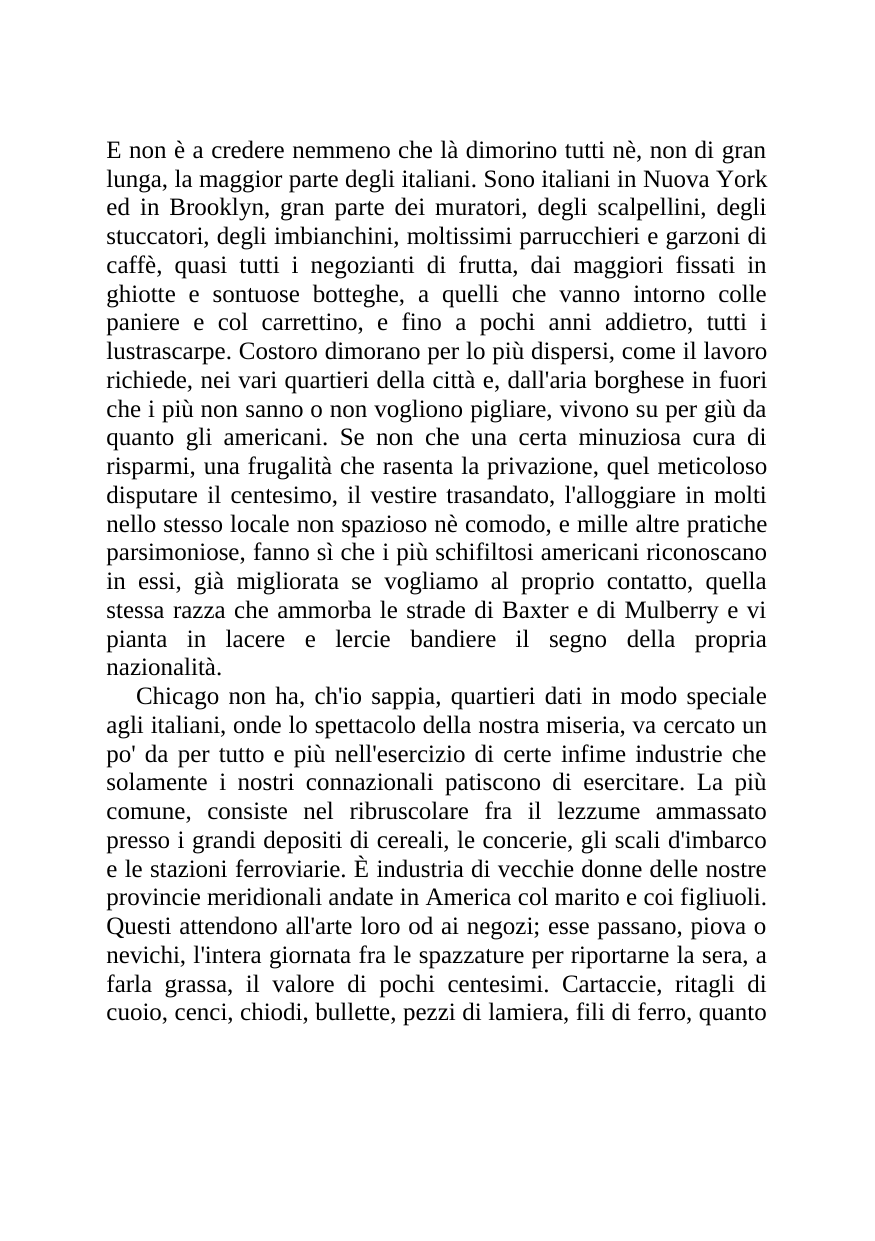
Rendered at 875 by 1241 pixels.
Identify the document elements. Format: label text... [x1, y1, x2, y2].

text Chicago non ha, ch'io sappia, quartieri dati in modo speciale agli italiani, onde lo spettacolo della nostra miseria, va cercato un po' da per tutto e più nell'esercizio di certe infime industrie che solamente i nostri connazionali patiscono di esercitare. La più comune, consiste nel ribruscolare fra il lezzume ammassato presso i grandi depositi di cereali, le concerie, gli scali d'imbarco e le stazioni ferroviarie. È industria di vecchie donne delle nostre provincie meridionali andate in America col marito e coi figliuoli. Questi attendono all'arte loro od ai negozi; esse passano, piova o nevichi, l'intera giornata fra le spazzature per riportarne la sera, a farla grassa, il valore di pochi centesimi. Cartaccie, ritagli di cuoio, cenci, chiodi, bullette, pezzi di lamiera, fili di ferro, quanto [106, 681, 768, 1026]
text E non è a credere nemmeno che là dimorino tutti nè, non di gran lunga, la maggior parte degli italiani. Sono italiani in Nuova York ed in Brooklyn, gran parte dei muratori, degli scalpellini, degli stuccatori, degli imbianchini, moltissimi parrucchieri e garzoni di caffè, quasi tutti i negozianti di frutta, dai maggiori fissati in ghiotte e sontuose botteghe, a quelli che vanno intorno colle paniere e col carrettino, e fino a pochi anni addietro, tutti i lustrascarpe. Costoro dimorano per lo più dispersi, come il lavoro richiede, nei vari quartieri della città e, dall'aria borghese in fuori che i più non sanno o non vogliono pigliare, vivono su per giù da quanto gli americani. Se non che una certa minuziosa cura di risparmi, una frugalità che rasenta la privazione, quel meticoloso disputare il centesimo, il vestire trasandato, l'alloggiare in molti nello stesso locale non spazioso nè comodo, e mille altre pratiche parsimoniose, fanno sì che i più schifiltosi americani riconoscano in essi, già migliorata se vogliamo al proprio contatto, quella stessa razza che ammorba le strade di Baxter e di Mulberry e vi pianta in lacere e lercie bandiere il segno della propria nazionalità. [106, 135, 768, 681]
